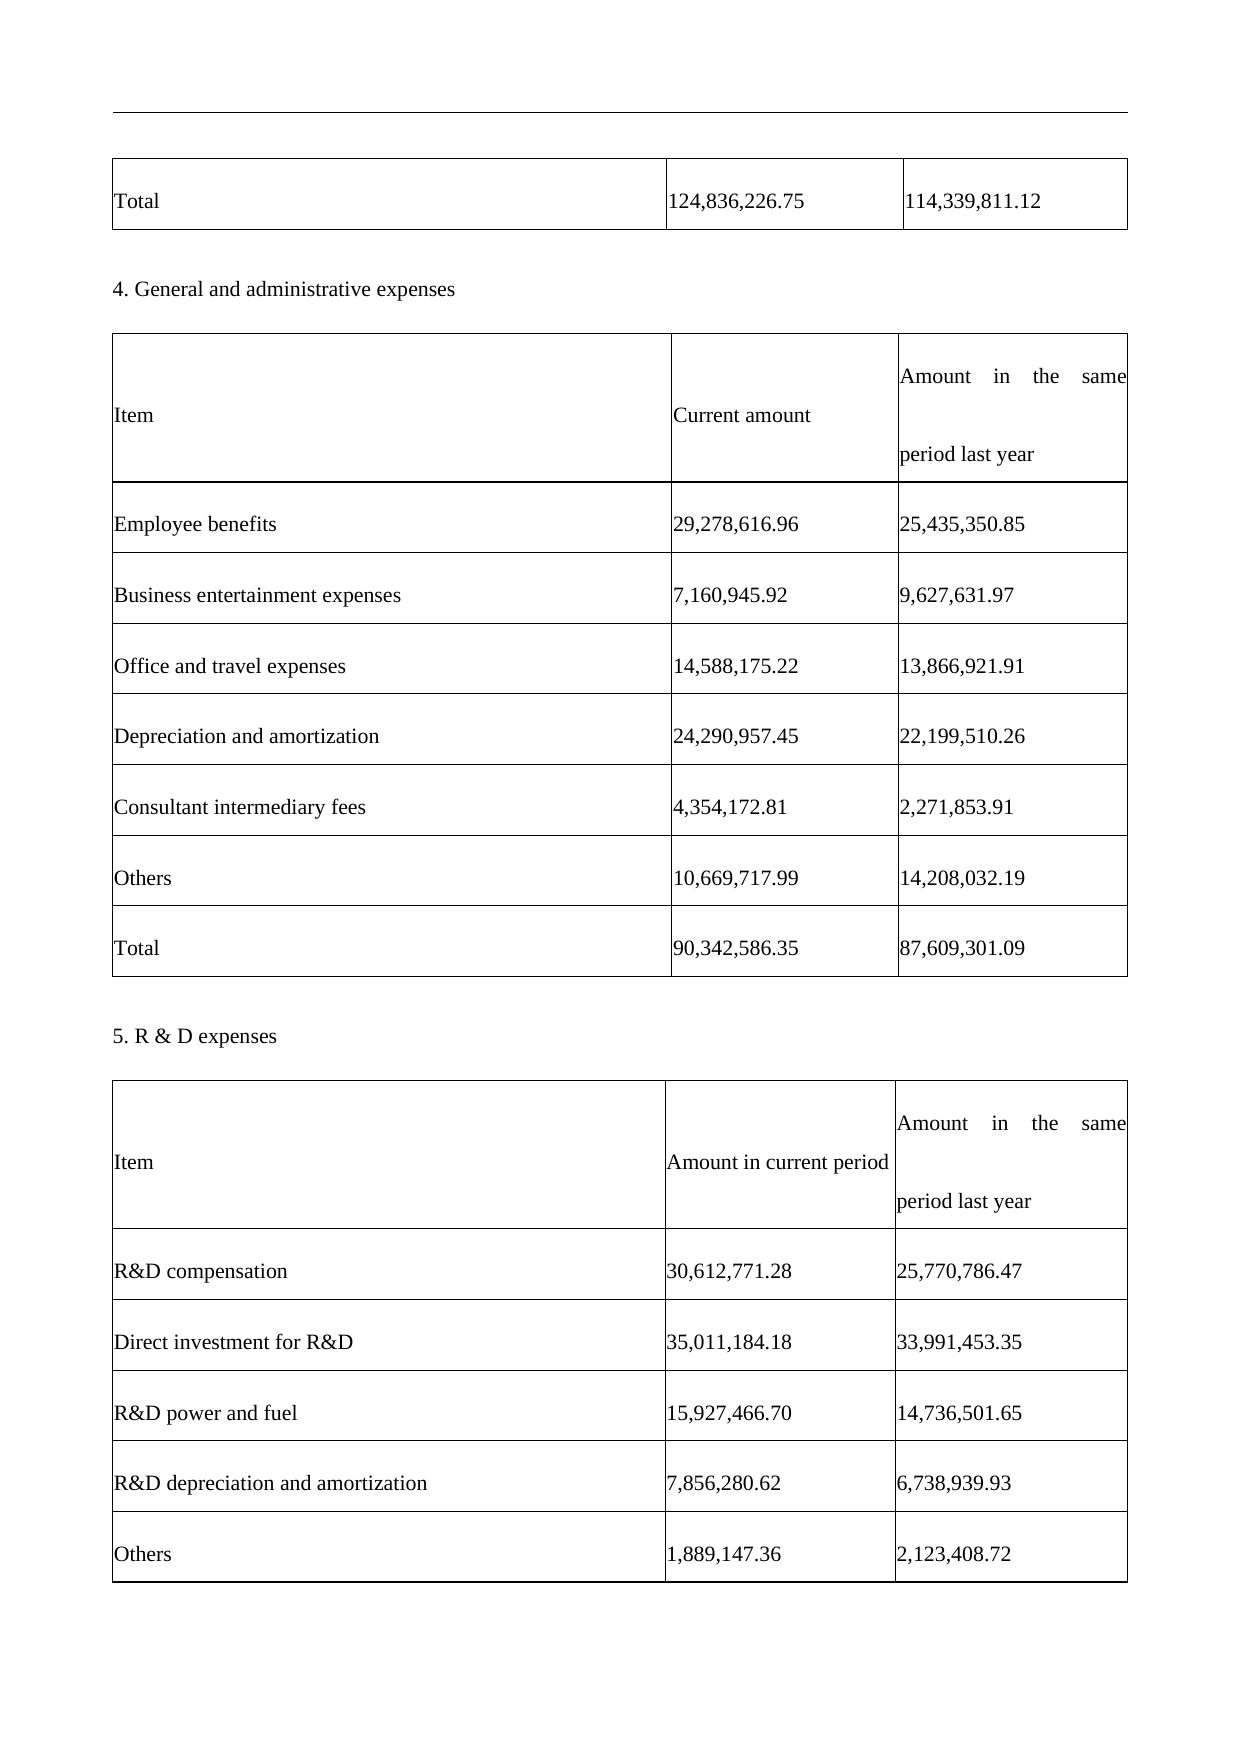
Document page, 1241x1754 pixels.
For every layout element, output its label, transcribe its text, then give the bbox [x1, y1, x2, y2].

table_cell Others [113, 836, 671, 905]
table_cell 22,199,510.26 [899, 694, 1127, 764]
table_cell Business entertainment expenses [113, 553, 671, 623]
table_cell R&D depreciation and amortization [113, 1441, 665, 1511]
table_cell 6,738,939.93 [896, 1441, 1127, 1511]
table_cell 1,889,147.36 [666, 1512, 895, 1581]
table_header Amount in the same period last year [899, 334, 1127, 481]
table_cell 7,856,280.62 [666, 1441, 895, 1511]
table_header Amount in the same period last year [896, 1081, 1127, 1228]
table_cell 9,627,631.97 [899, 553, 1127, 623]
text 4. General and administrative expenses [112, 247, 1128, 309]
table_header Amount in current period [666, 1081, 895, 1228]
table_cell Total [113, 159, 666, 229]
table_cell 29,278,616.96 [672, 483, 898, 552]
table_cell 2,123,408.72 [896, 1512, 1127, 1581]
table_cell 30,612,771.28 [666, 1229, 895, 1299]
table_cell 14,208,032.19 [899, 836, 1127, 905]
table_cell 124,836,226.75 [667, 159, 903, 229]
table_cell 87,609,301.09 [899, 906, 1127, 976]
table_header Item [113, 334, 671, 481]
table_cell 14,588,175.22 [672, 624, 898, 693]
table_cell R&D compensation [113, 1229, 665, 1299]
table_cell 35,011,184.18 [666, 1300, 895, 1369]
table_cell 24,290,957.45 [672, 694, 898, 764]
table_cell 25,435,350.85 [899, 483, 1127, 552]
table_cell Employee benefits [113, 483, 671, 552]
table_header Current amount [672, 334, 898, 481]
table_cell 90,342,586.35 [672, 906, 898, 976]
table_cell Others [113, 1512, 665, 1581]
text 5. R & D expenses [112, 994, 1128, 1056]
table_cell 13,866,921.91 [899, 624, 1127, 693]
table_cell Office and travel expenses [113, 624, 671, 693]
table_cell 33,991,453.35 [896, 1300, 1127, 1369]
table_cell 15,927,466.70 [666, 1371, 895, 1440]
table_cell Consultant intermediary fees [113, 765, 671, 834]
table_cell Total [113, 906, 671, 976]
table_cell Depreciation and amortization [113, 694, 671, 764]
table_cell 114,339,811.12 [904, 159, 1127, 229]
table_cell 14,736,501.65 [896, 1371, 1127, 1440]
table_cell 7,160,945.92 [672, 553, 898, 623]
table_cell 4,354,172.81 [672, 765, 898, 834]
table_header Item [113, 1081, 665, 1228]
table_cell 10,669,717.99 [672, 836, 898, 905]
table_cell R&D power and fuel [113, 1371, 665, 1440]
table_cell 25,770,786.47 [896, 1229, 1127, 1299]
table_cell 2,271,853.91 [899, 765, 1127, 834]
table_cell Direct investment for R&D [113, 1300, 665, 1369]
